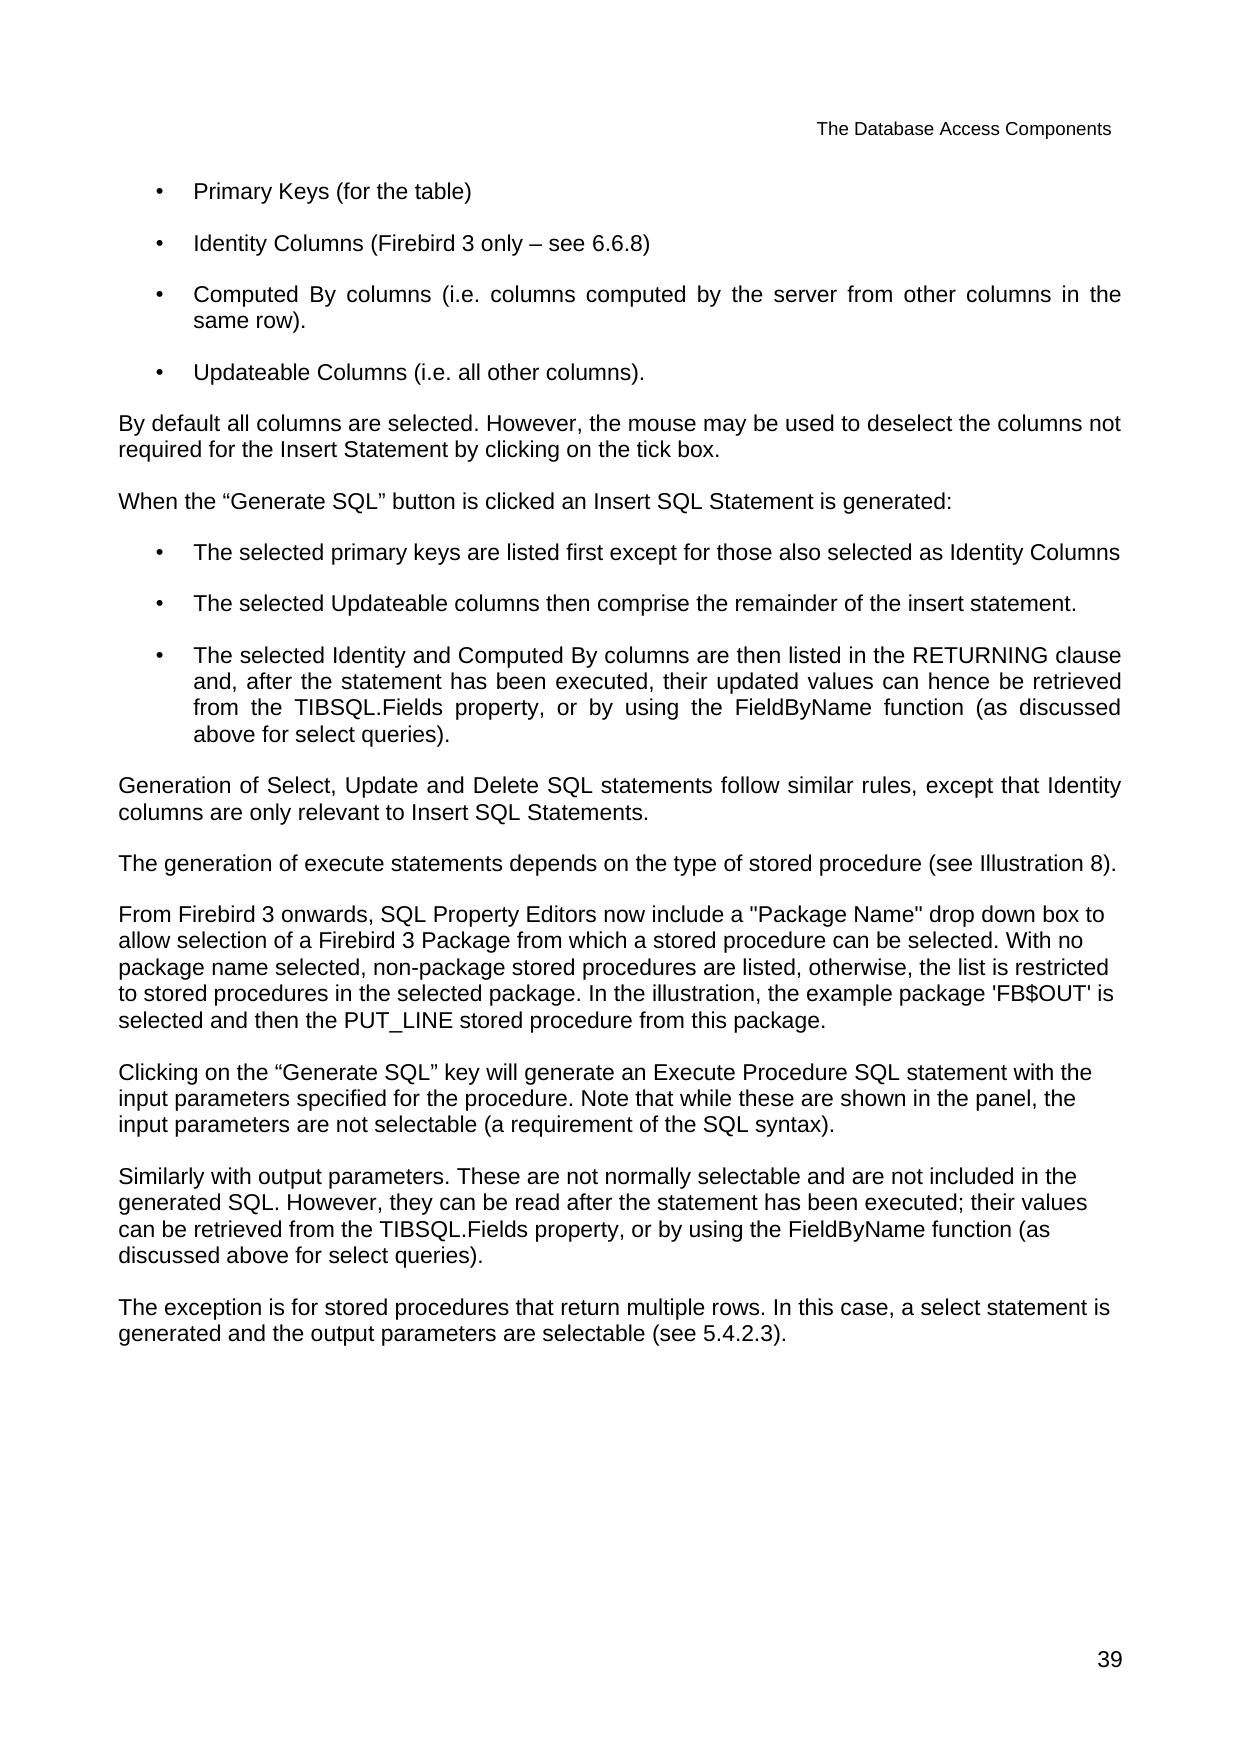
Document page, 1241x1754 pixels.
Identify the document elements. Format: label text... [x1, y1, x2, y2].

list The selected primary keys are listed first except for those also selected as Identity Columns [156, 539, 1122, 565]
list The selected Identity and Computed By columns are then listed in the RETURNING clause and, after the statement has been executed, their updated values can hence be retrieved from the TIBSQL.Fields property, or by using the FieldByName function (as discussed above for select queries). [156, 642, 1122, 747]
text Similarly with output parameters. These are not normally selectable and are not included in the generated SQL. However, they can be read after the statement has been executed; their values can be retrieved from the TIBSQL.Fields property, or by using the FieldByName function (as discussed above for select queries). [118, 1163, 1122, 1268]
text When the “Generate SQL” button is clicked an Insert SQL Statement is generated: [118, 488, 1122, 514]
text Generation of Select, Update and Delete SQL statements follow similar rules, except that Identity columns are only relevant to Insert SQL Statements. [118, 772, 1122, 825]
list Updateable Columns (i.e. all other columns). [156, 358, 1122, 385]
list Primary Keys (for the table) [156, 178, 1122, 204]
list The selected Updateable columns then comprise the remainder of the insert statement. [156, 590, 1122, 617]
list Computed By columns (i.e. columns computed by the server from other columns in the same row). [156, 281, 1122, 333]
text Clicking on the “Generate SQL” key will generate an Execute Procedure SQL statement with the input parameters specified for the procedure. Note that while these are shown in the panel, the input parameters are not selectable (a requirement of the SQL syntax). [118, 1058, 1122, 1137]
text The generation of execute statements depends on the type of stored procedure (see Illustration 8). [118, 850, 1122, 876]
text The exception is for stored procedures that return multiple rows. In this case, a select statement is generated and the output parameters are selectable (see 5.4.2.3). [118, 1294, 1122, 1347]
list Identity Columns (Firebird 3 only – see 6.6.8) [156, 229, 1122, 256]
text From Firebird 3 onwards, SQL Property Editors now include a "Package Name" drop down box to allow selection of a Firebird 3 Package from which a stored procedure can be selected. With no package name selected, non-package stored procedures are listed, otherwise, the list is restricted to stored procedures in the selected package. In the illustration, the example package 'FB$OUT' is selected and then the PUT_LINE stored procedure from this package. [118, 901, 1122, 1033]
text By default all columns are selected. However, the mouse may be used to deselect the columns not required for the Insert Statement by clicking on the tick box. [118, 410, 1122, 463]
